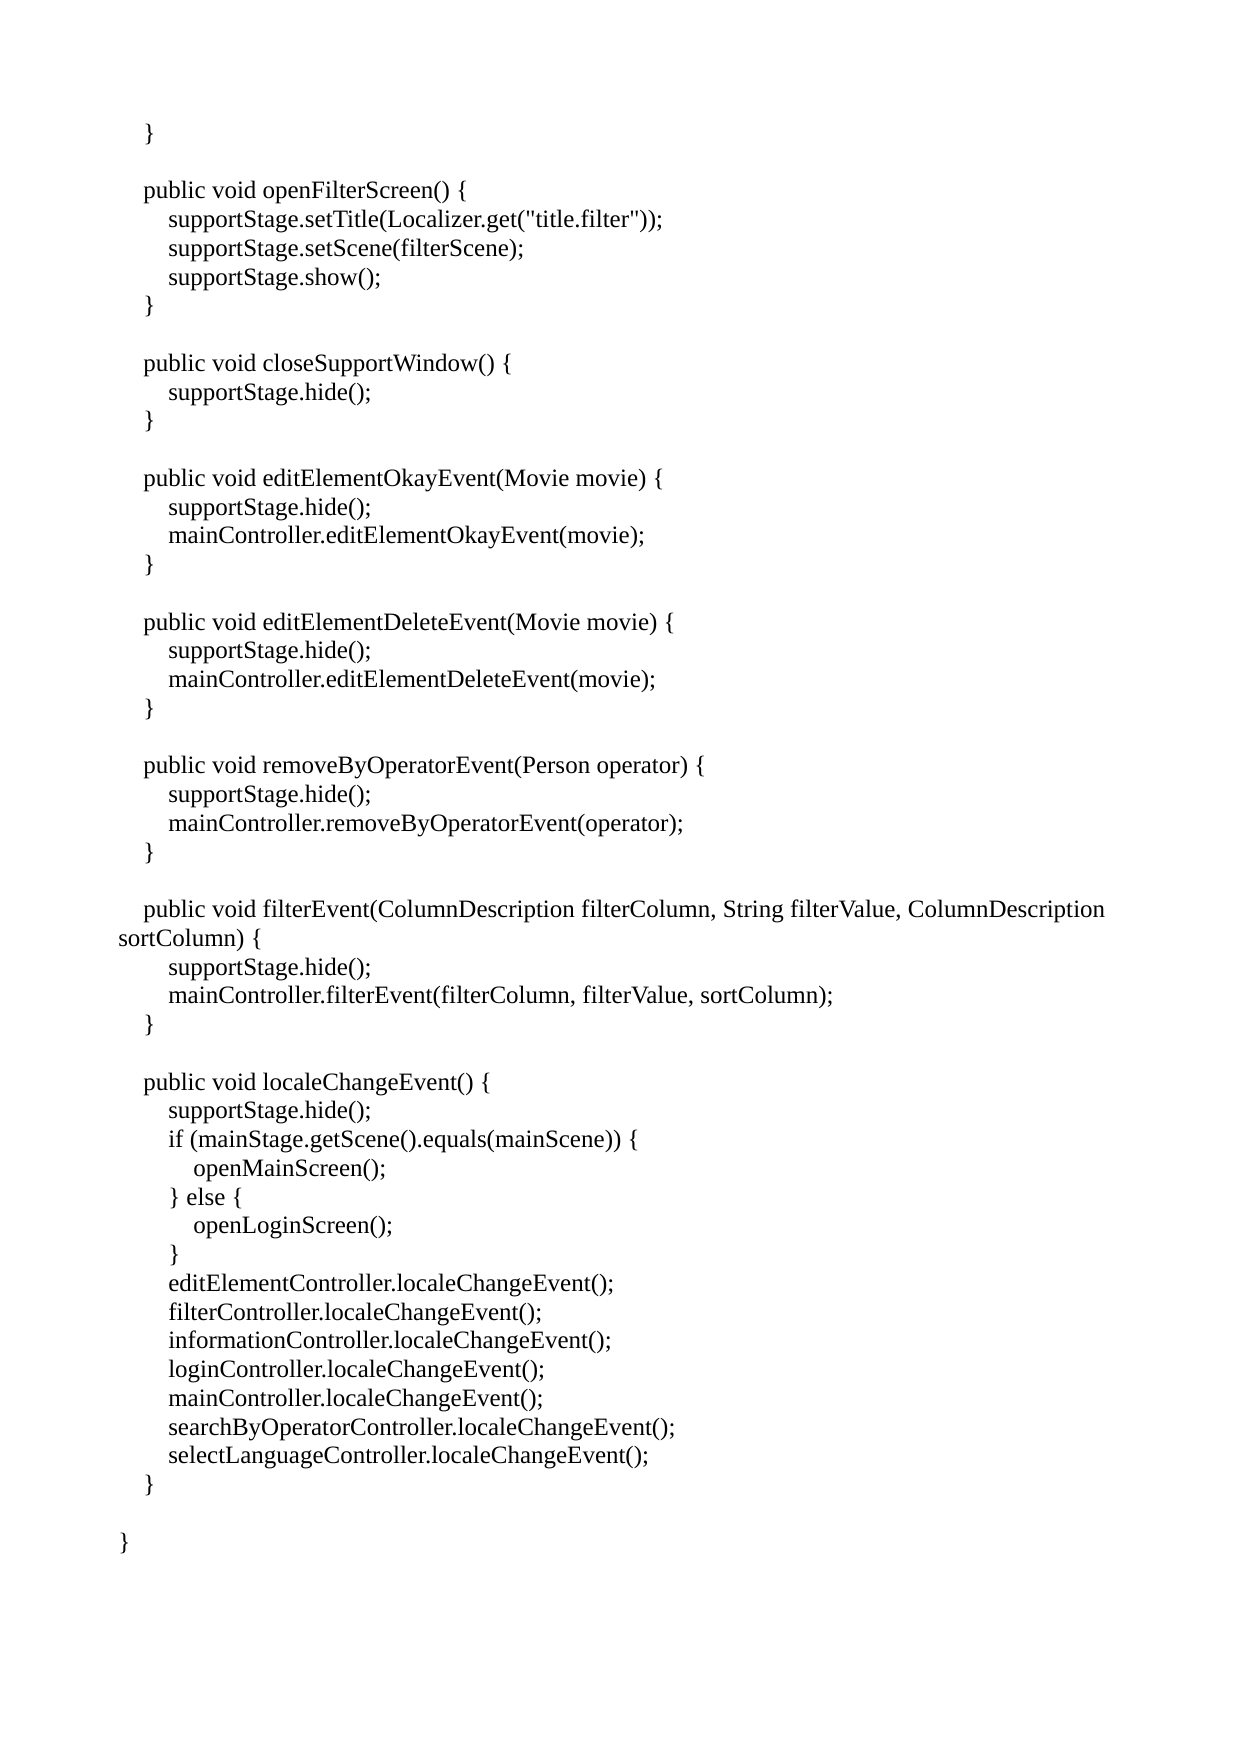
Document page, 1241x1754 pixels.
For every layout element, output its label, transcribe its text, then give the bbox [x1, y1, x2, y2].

text } [118, 1239, 1122, 1268]
text } [118, 406, 1122, 434]
text editElementController.localeChangeEvent(); [118, 1268, 1122, 1297]
text mainController.filterEvent(filterColumn, filterValue, sortColumn); [118, 981, 1122, 1009]
text mainController.editElementDeleteEvent(movie); [118, 664, 1122, 693]
text public void openFilterScreen() { [118, 176, 1122, 204]
text if (mainStage.getScene().equals(mainScene)) { [118, 1124, 1122, 1153]
text supportStage.setScene(filterScene); [118, 233, 1122, 262]
text } [118, 291, 1122, 319]
text } [118, 1527, 1122, 1556]
text public void editElementDeleteEvent(Movie movie) { [118, 607, 1122, 636]
text } [118, 549, 1122, 578]
text } [118, 1469, 1122, 1498]
text supportStage.show(); [118, 262, 1122, 291]
text } [118, 837, 1122, 866]
text supportStage.hide(); [118, 952, 1122, 981]
text } [118, 693, 1122, 722]
text } else { [118, 1182, 1122, 1211]
text supportStage.hide(); [118, 492, 1122, 521]
text public void removeByOperatorEvent(Person operator) { [118, 751, 1122, 779]
text public void filterEvent(ColumnDescription filterColumn, String filterValue, ColumnDescription sortColumn) { [118, 894, 1122, 952]
text searchByOperatorController.localeChangeEvent(); [118, 1412, 1122, 1441]
text public void editElementOkayEvent(Movie movie) { [118, 463, 1122, 492]
text mainController.editElementOkayEvent(movie); [118, 521, 1122, 549]
text supportStage.hide(); [118, 636, 1122, 664]
text public void closeSupportWindow() { [118, 348, 1122, 377]
text mainController.localeChangeEvent(); [118, 1383, 1122, 1412]
text openLoginScreen(); [118, 1211, 1122, 1239]
text informationController.localeChangeEvent(); [118, 1326, 1122, 1354]
text supportStage.hide(); [118, 1096, 1122, 1124]
text loginController.localeChangeEvent(); [118, 1354, 1122, 1383]
text public void localeChangeEvent() { [118, 1067, 1122, 1096]
text } [118, 1009, 1122, 1038]
text } [118, 118, 1122, 147]
text openMainScreen(); [118, 1153, 1122, 1182]
text mainController.removeByOperatorEvent(operator); [118, 808, 1122, 837]
text supportStage.setTitle(Localizer.get("title.filter")); [118, 204, 1122, 233]
text filterController.localeChangeEvent(); [118, 1297, 1122, 1326]
text selectLanguageController.localeChangeEvent(); [118, 1441, 1122, 1469]
text supportStage.hide(); [118, 377, 1122, 406]
text supportStage.hide(); [118, 779, 1122, 808]
